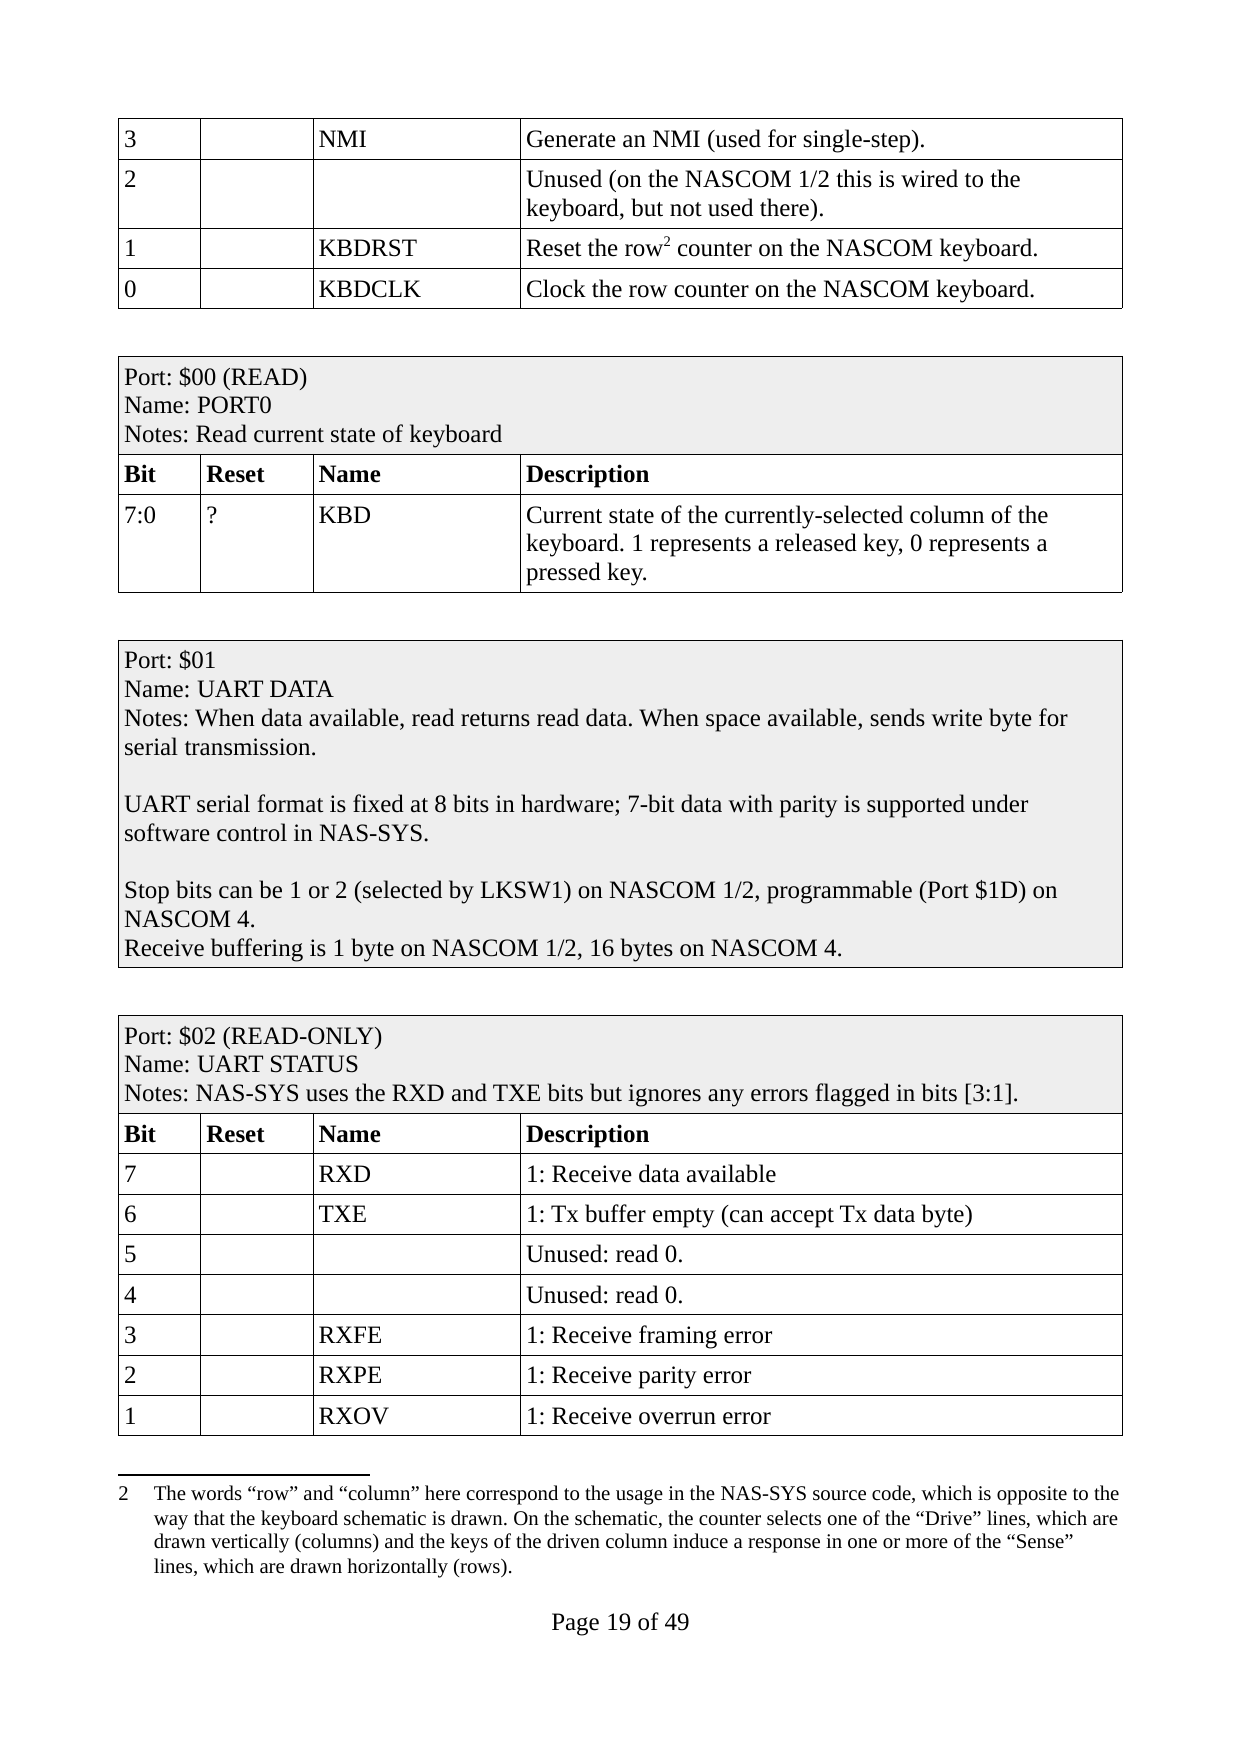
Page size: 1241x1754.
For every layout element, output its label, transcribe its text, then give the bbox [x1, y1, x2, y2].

table_cell [314, 160, 520, 227]
table_cell 6 [119, 1195, 200, 1234]
table_cell Unused (on the NASCOM 1/2 this is wired to the keyboard, but not used there). [521, 160, 1122, 227]
table_header Port: $02 (READ-ONLY) Name: UART STATUS Notes: NAS-SYS uses the RXD and TXE bits but ignores any errors flagged in bits [3:1]. [119, 1016, 1122, 1113]
table_cell KBD [314, 495, 520, 592]
table_cell [201, 1356, 313, 1395]
table_cell RXPE [314, 1356, 520, 1395]
table_cell 2 [119, 1356, 200, 1395]
table_cell [201, 160, 313, 227]
table_cell 4 [119, 1275, 200, 1314]
table_cell KBDRST [314, 229, 520, 268]
table_cell 1 [119, 1396, 200, 1435]
table_cell TXE [314, 1195, 520, 1234]
table_cell [201, 1315, 313, 1355]
table_cell Description [521, 1114, 1122, 1153]
table_cell Bit [119, 455, 200, 494]
table_cell NMI [314, 119, 520, 158]
table_cell RXOV [314, 1396, 520, 1435]
table_cell Current state of the currently-selected column of the keyboard. 1 represents a released key, 0 represents a pressed key. [521, 495, 1122, 592]
table_cell Reset [201, 1114, 313, 1153]
table_cell Name [314, 1114, 520, 1153]
table_cell 0 [119, 269, 200, 308]
table_cell RXFE [314, 1315, 520, 1355]
table_cell Generate an NMI (used for single-step). [521, 119, 1122, 158]
table_cell Name [314, 455, 520, 494]
table_cell [201, 1235, 313, 1274]
table_cell 2 [119, 160, 200, 227]
table_cell [314, 1235, 520, 1274]
table_cell 7 [119, 1154, 200, 1193]
table_cell KBDCLK [314, 269, 520, 308]
table_cell [201, 1275, 313, 1314]
table_cell Reset [201, 455, 313, 494]
table_cell Clock the row counter on the NASCOM keyboard. [521, 269, 1122, 308]
table_cell 3 [119, 1315, 200, 1355]
table_cell 7:0 [119, 495, 200, 592]
table_cell Reset the row counter on the NASCOM keyboard. [521, 229, 1122, 268]
table_cell 1: Receive data available [521, 1154, 1122, 1193]
table_cell 1: Receive framing error [521, 1315, 1122, 1355]
table_cell Unused: read 0. [521, 1235, 1122, 1274]
table_cell [201, 229, 313, 268]
table_header Port: $01 Name: UART DATA Notes: When data available, read returns read data. When space available, sends write byte for serial transmission. UART serial format is fixed at 8 bits in hardware; 7-bit data with parity is supported under software control in NAS-SYS. Stop bits can be 1 or 2 (selected by LKSW1) on NASCOM 1/2, programmable (Port $1D) on NASCOM 4. Receive buffering is 1 byte on NASCOM 1/2, 16 bytes on NASCOM 4. [119, 641, 1122, 967]
table_cell [201, 1154, 313, 1193]
table_cell [201, 1396, 313, 1435]
table_cell Description [521, 455, 1122, 494]
table_cell 3 [119, 119, 200, 158]
table_cell 1: Receive parity error [521, 1356, 1122, 1395]
table_cell Bit [119, 1114, 200, 1153]
table_cell [201, 1195, 313, 1234]
table_cell Unused: read 0. [521, 1275, 1122, 1314]
table_cell 1: Receive overrun error [521, 1396, 1122, 1435]
table_cell [201, 269, 313, 308]
table_cell 1 [119, 229, 200, 268]
table_cell 5 [119, 1235, 200, 1274]
table_cell [201, 119, 313, 158]
table_cell 1: Tx buffer empty (can accept Tx data byte) [521, 1195, 1122, 1234]
table_header Port: $00 (READ) Name: PORT0 Notes: Read current state of keyboard [119, 357, 1122, 454]
table_cell [314, 1275, 520, 1314]
table_cell RXD [314, 1154, 520, 1193]
table_cell ? [201, 495, 313, 592]
